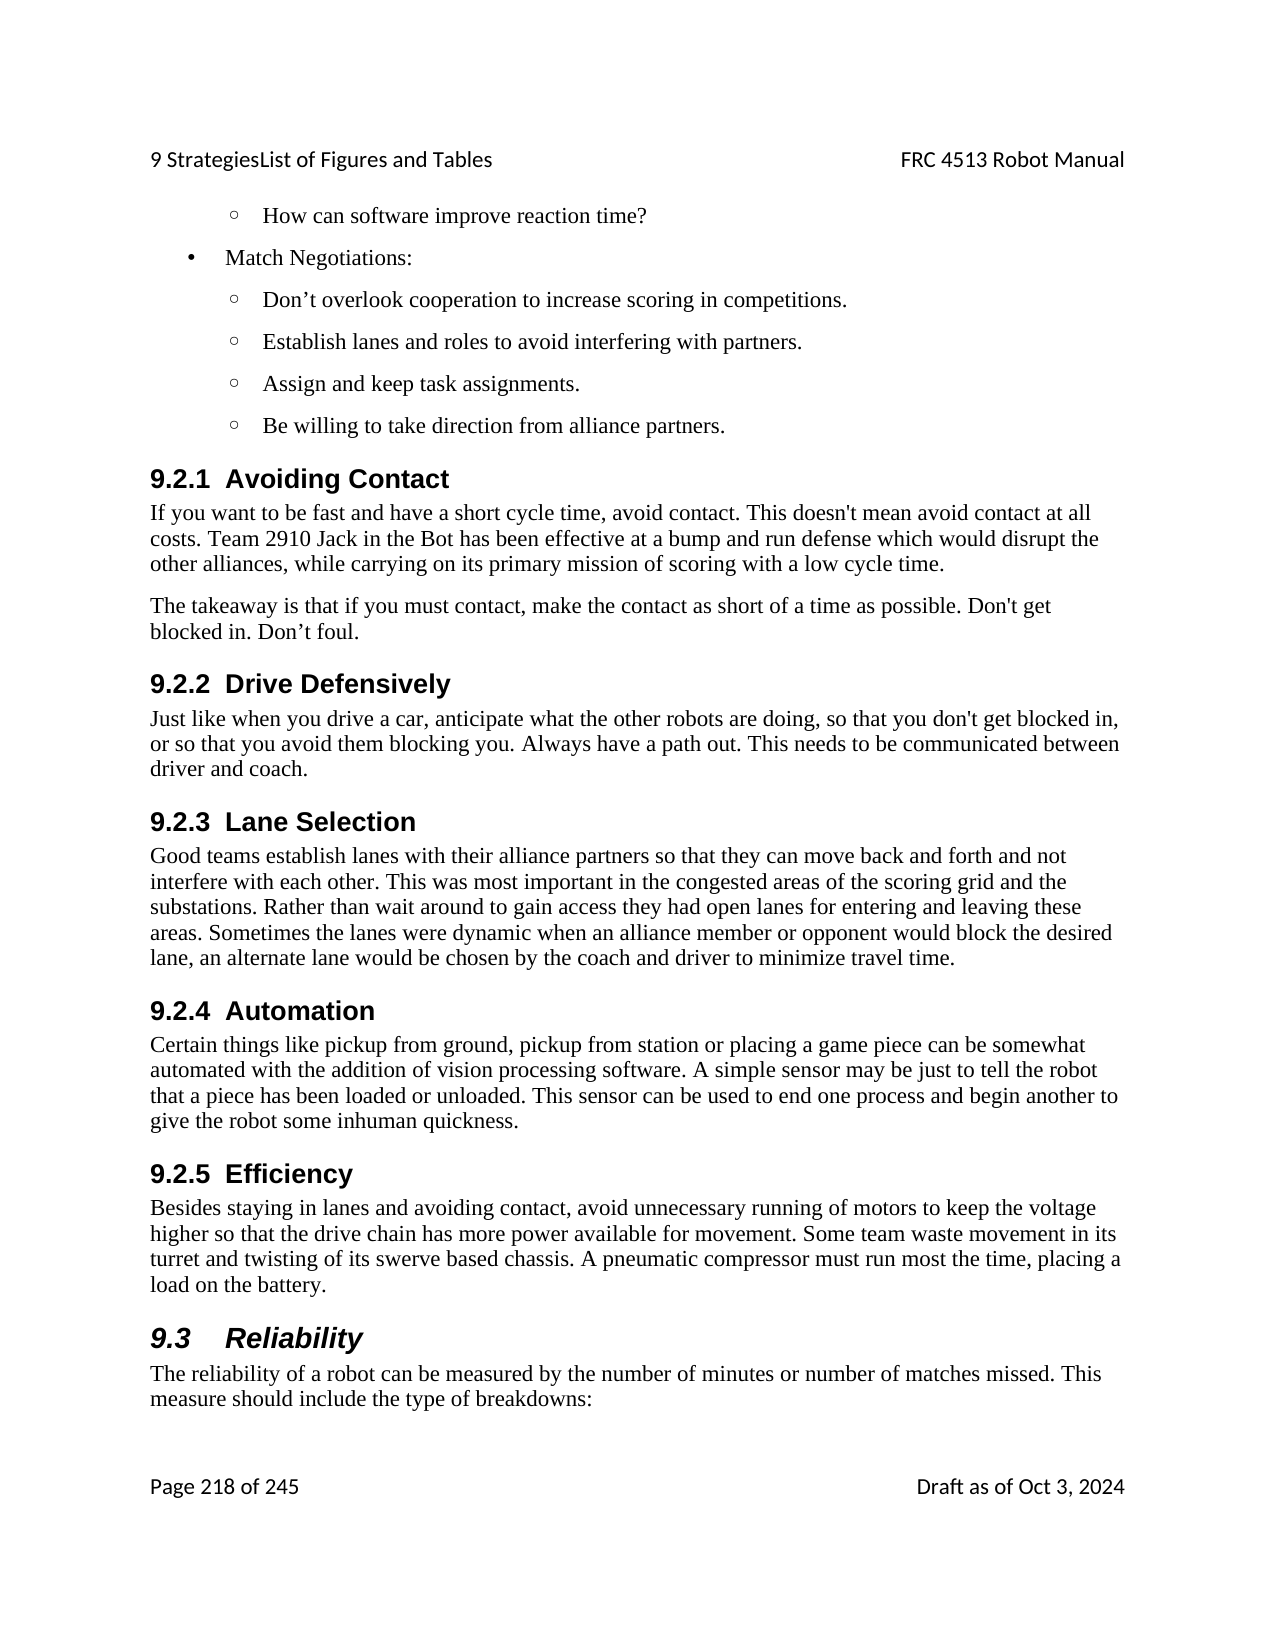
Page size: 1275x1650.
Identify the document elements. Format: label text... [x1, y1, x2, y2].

text The takeaway is that if you must contact, make the contact as short of a time as possible. Don't get blocked in. Don’t foul. [150, 593, 1125, 644]
list Match Negotiations: [187, 245, 1125, 270]
text If you want to be fast and have a short cycle time, avoid contact. This doesn't mean avoid contact at all costs. Team 2910 Jack in the Bot has been effective at a bump and run defense which would disrupt the other alliances, while carrying on its primary mission of scoring with a low cycle time. [150, 500, 1125, 577]
list Assign and keep task assignments. [225, 371, 1125, 397]
subtitle Drive Defensively [150, 669, 1125, 699]
subtitle Lane Selection [150, 807, 1125, 837]
list How can software improve reaction time? [225, 203, 1125, 228]
text Just like when you drive a car, anticipate what the other robots are doing, so that you don't get blocked in, or so that you avoid them blocking you. Always have a path out. This needs to be communicated between driver and coach. [150, 706, 1125, 782]
text Good teams establish lanes with their alliance partners so that they can move back and forth and not interfere with each other. This was most important in the congested areas of the scoring grid and the substations. Rather than wait around to gain access they had open lanes for entering and leaving these areas. Sometimes the lanes were dynamic when an alliance member or opponent would block the desired lane, an alternate lane would be chosen by the coach and driver to minimize travel time. [150, 843, 1125, 971]
subtitle Efficiency [150, 1159, 1125, 1189]
subtitle Reliability [150, 1322, 1125, 1354]
list Be willing to take direction from alliance partners. [225, 413, 1125, 439]
subtitle Avoiding Contact [150, 464, 1125, 494]
subtitle Automation [150, 996, 1125, 1026]
list Don’t overlook cooperation to increase scoring in competitions. [225, 287, 1125, 312]
list Establish lanes and roles to avoid interfering with partners. [225, 329, 1125, 354]
text The reliability of a robot can be measured by the number of minutes or number of matches missed. This measure should include the type of breakdowns: [150, 1361, 1125, 1412]
text Certain things like pickup from ground, pickup from station or placing a game piece can be somewhat automated with the addition of vision processing software. A simple sensor may be just to tell the robot that a piece has been loaded or unloaded. This sensor can be used to end one process and begin another to give the robot some inhuman quickness. [150, 1032, 1125, 1134]
text Besides staying in lanes and avoiding contact, avoid unnecessary running of motors to keep the voltage higher so that the drive chain has more power available for movement. Some team waste movement in its turret and twisting of its swerve based chassis. A pneumatic compressor must run most the time, placing a load on the battery. [150, 1195, 1125, 1297]
